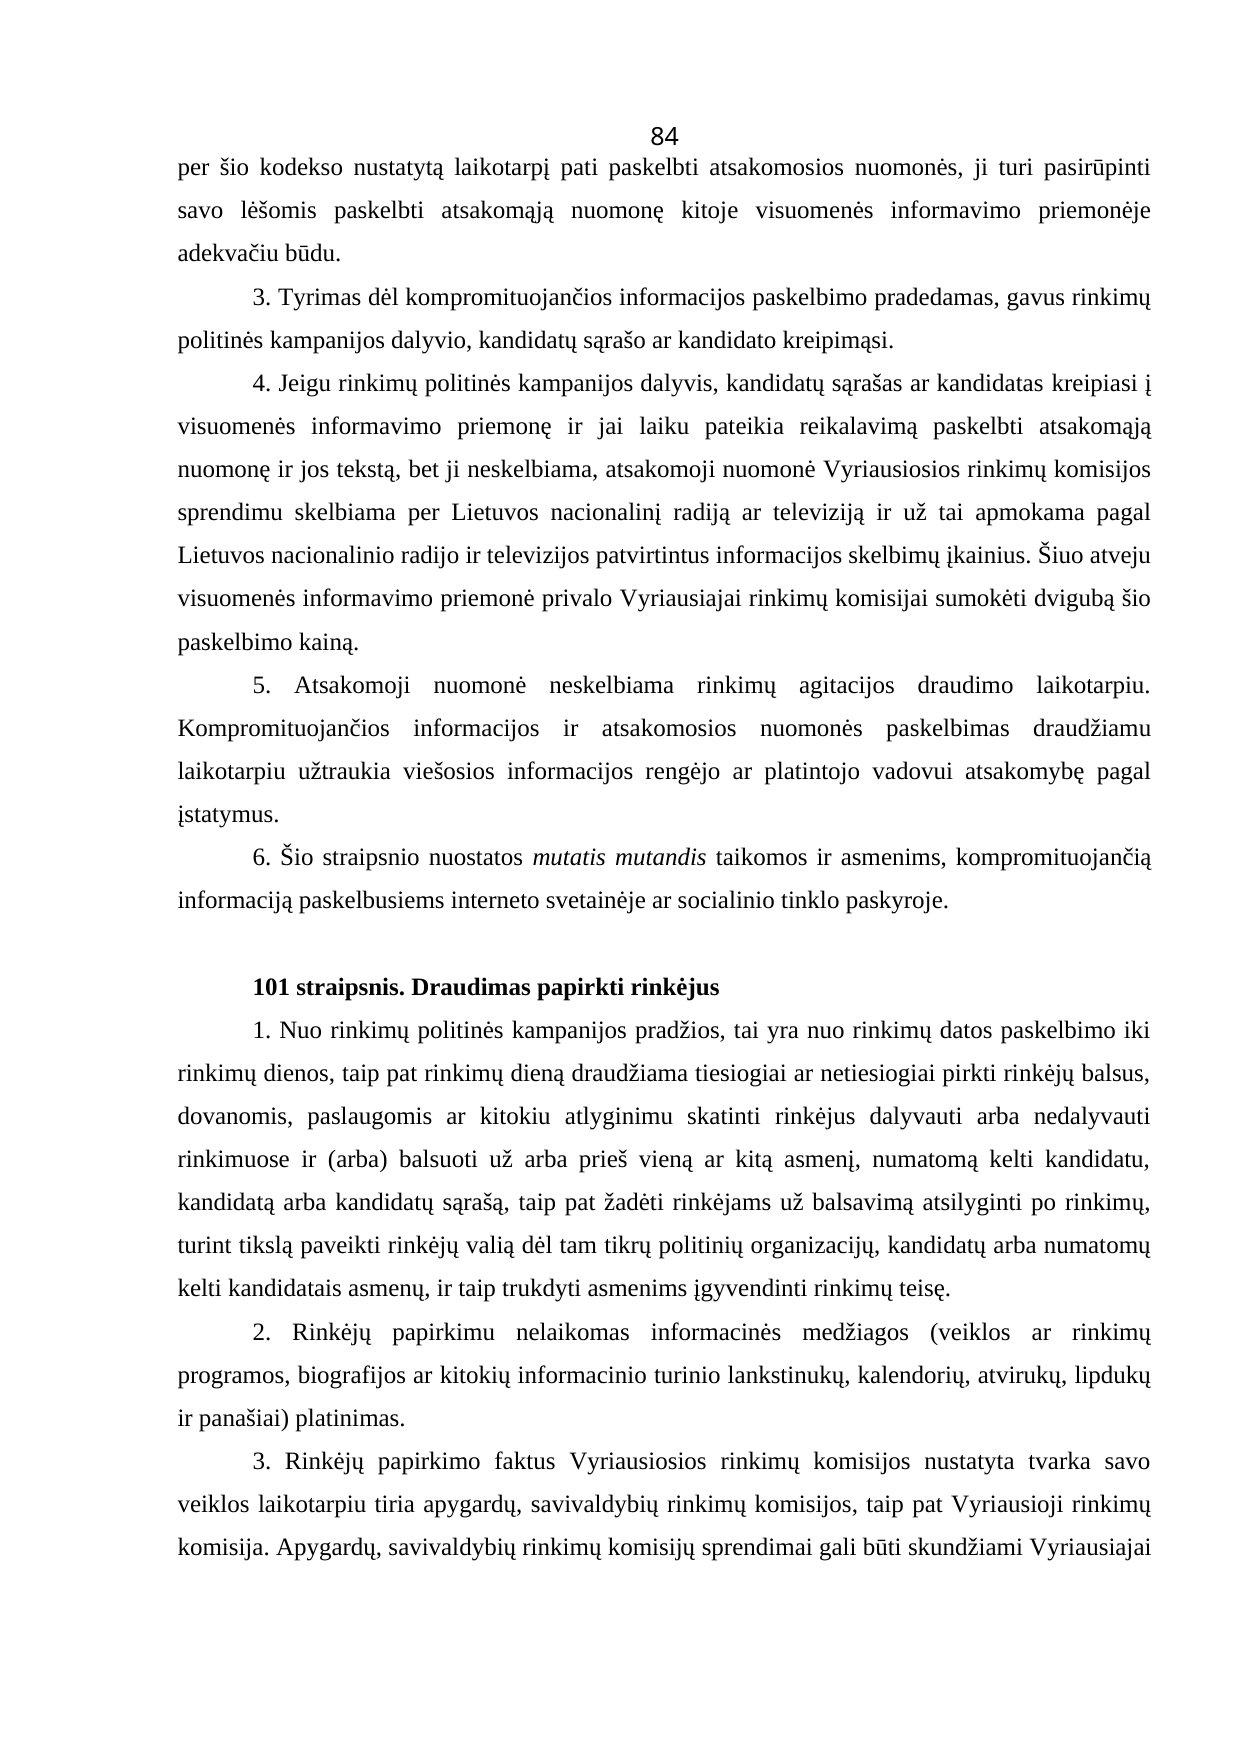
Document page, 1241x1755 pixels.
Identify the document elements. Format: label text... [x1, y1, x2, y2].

text 4. Jeigu rinkimų politinės kampanijos dalyvis, kandidatų sąrašas ar kandidatas kreipiasi į visuomenės informavimo priemonę ir jai laiku pateikia reikalavimą paskelbti atsakomąją nuomonę ir jos tekstą, bet ji neskelbiama, atsakomoji nuomonė Vyriausiosios rinkimų komisijos sprendimu skelbiama per Lietuvos nacionalinį radiją ar televiziją ir už tai apmokama pagal Lietuvos nacionalinio radijo ir televizijos patvirtintus informacijos skelbimų įkainius. Šiuo atveju visuomenės informavimo priemonė privalo Vyriausiajai rinkimų komisijai sumokėti dvigubą šio paskelbimo kainą. [177, 368, 1152, 655]
text 2. Rinkėjų papirkimu nelaikomas informacinės medžiagos (veiklos ar rinkimų programos, biografijos ar kitokių informacinio turinio lankstinukų, kalendorių, atvirukų, lipdukų ir panašiai) platinimas. [177, 1317, 1152, 1432]
text 5. Atsakomoji nuomonė neskelbiama rinkimų agitacijos draudimo laikotarpiu. Kompromituojančios informacijos ir atsakomosios nuomonės paskelbimas draudžiamu laikotarpiu užtraukia viešosios informacijos rengėjo ar platintojo vadovui atsakomybę pagal įstatymus. [177, 670, 1152, 828]
text 3. Tyrimas dėl kompromituojančios informacijos paskelbimo pradedamas, gavus rinkimų politinės kampanijos dalyvio, kandidatų sąrašo ar kandidato kreipimąsi. [177, 282, 1152, 353]
text 101 straipsnis. Draudimas papirkti rinkėjus [177, 972, 1152, 1000]
text 6. Šio straipsnio nuostatos mutatis mutandis taikomos ir asmenims, kompromituojančią informaciją paskelbusiems interneto svetainėje ar socialinio tinklo paskyroje. [177, 842, 1152, 914]
text 1. Nuo rinkimų politinės kampanijos pradžios, tai yra nuo rinkimų datos paskelbimo iki rinkimų dienos, taip pat rinkimų dieną draudžiama tiesiogiai ar netiesiogiai pirkti rinkėjų balsus, dovanomis, paslaugomis ar kitokiu atlyginimu skatinti rinkėjus dalyvauti arba nedalyvauti rinkimuose ir (arba) balsuoti už arba prieš vieną ar kitą asmenį, numatomą kelti kandidatu, kandidatą arba kandidatų sąrašą, taip pat žadėti rinkėjams už balsavimą atsilyginti po rinkimų, turint tikslą paveikti rinkėjų valią dėl tam tikrų politinių organizacijų, kandidatų arba numatomų kelti kandidatais asmenų, ir taip trukdyti asmenims įgyvendinti rinkimų teisę. [177, 1015, 1152, 1302]
text per šio kodekso nustatytą laikotarpį pati paskelbti atsakomosios nuomonės, ji turi pasirūpinti savo lėšomis paskelbti atsakomąją nuomonę kitoje visuomenės informavimo priemonėje adekvačiu būdu. [177, 152, 1152, 267]
text 3. Rinkėjų papirkimo faktus Vyriausiosios rinkimų komisijos nustatyta tvarka savo veiklos laikotarpiu tiria apygardų, savivaldybių rinkimų komisijos, taip pat Vyriausioji rinkimų komisija. Apygardų, savivaldybių rinkimų komisijų sprendimai gali būti skundžiami Vyriausiajai [177, 1446, 1152, 1561]
